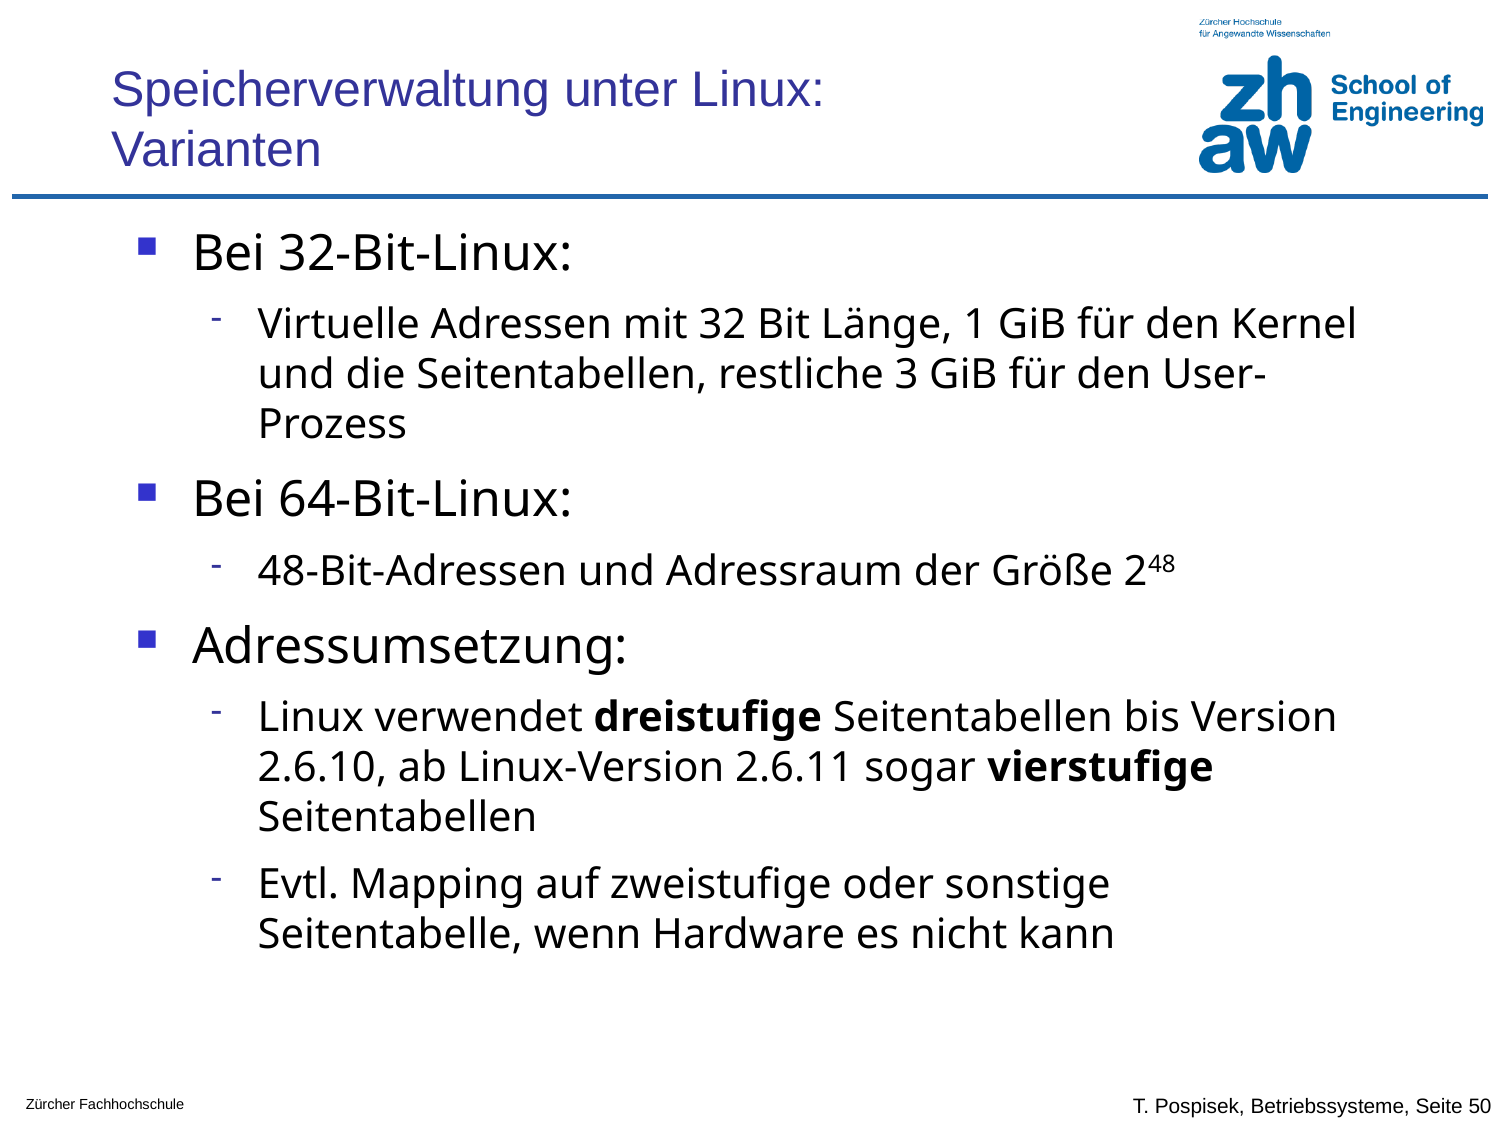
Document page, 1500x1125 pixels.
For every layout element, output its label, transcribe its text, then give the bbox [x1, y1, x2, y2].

list Bei 32-Bit-Linux: Virtuelle Adressen mit 32 Bit Länge, 1 GiB für den Kernel und die Seitentabellen, restliche 3 GiB für den User-Prozess Bei 64-Bit-Linux: 48-Bit-Adressen und Adressraum der Größe 248 Adressumsetzung: Linux verwendet dreistufige Seitentabellen bis Version 2.6.10, ab Linux-Version 2.6.11 sogar vierstufige Seitentabellen Evtl. Mapping auf zweistufige oder sonstige Seitentabelle, wenn Hardware es nicht kann [120, 212, 1375, 950]
title Speicherverwaltung unter Linux: Varianten [96, 71, 1375, 185]
picture [1199, 19, 1483, 173]
